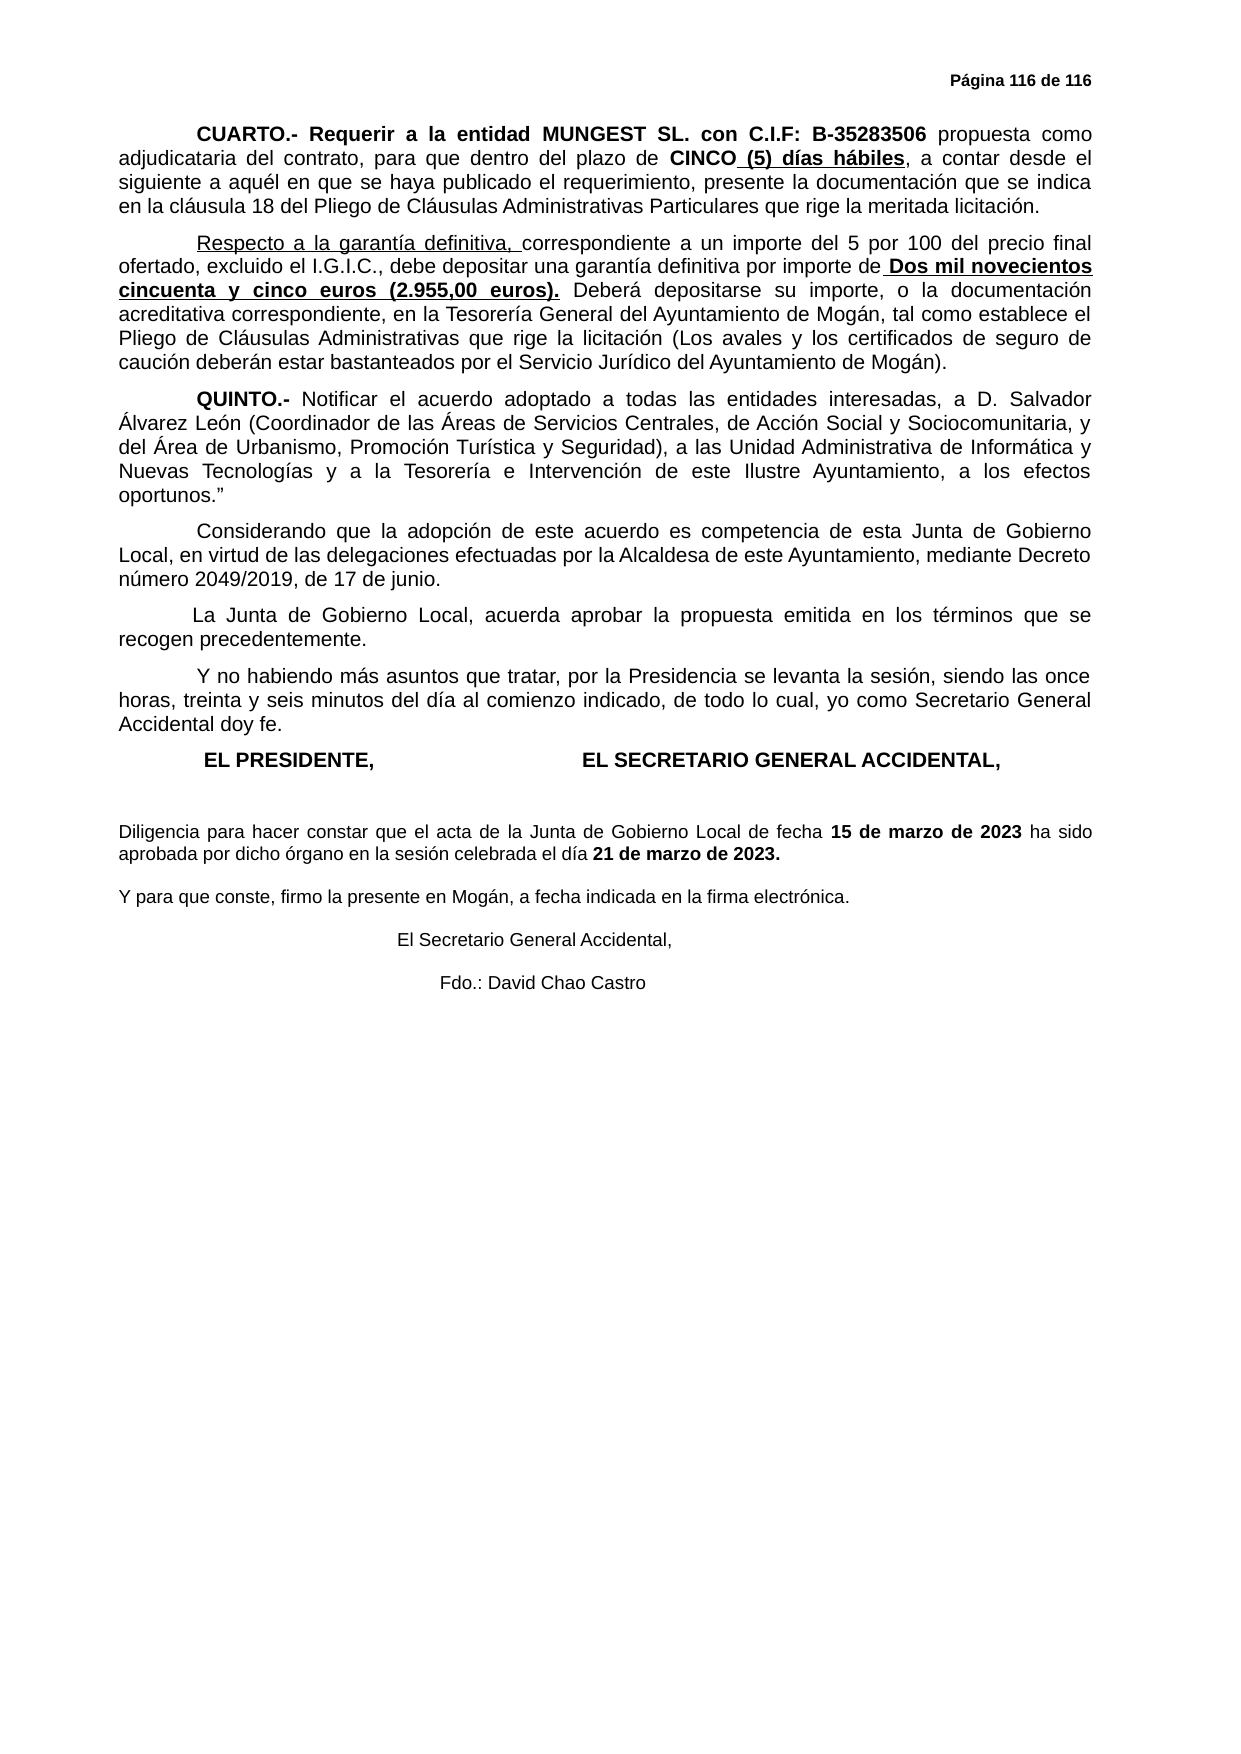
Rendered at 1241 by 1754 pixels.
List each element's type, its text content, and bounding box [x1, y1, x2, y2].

text Y no habiendo más asuntos que tratar, por la Presidencia se levanta la sesión, siendo las once horas, treinta y seis minutos del día al comienzo indicado, de todo lo cual, yo como Secretario General Accidental doy fe. [118, 664, 1092, 736]
text Respecto a la garantía definitiva, correspondiente a un importe del 5 por 100 del precio final ofertado, excluido el I.G.I.C., debe depositar una garantía definitiva por importe de Dos mil novecientos cincuenta y cinco euros (2.955,00 euros). Deberá depositarse su importe, o la documentación acreditativa correspondiente, en la Tesorería General del Ayuntamiento de Mogán, tal como establece el Pliego de Cláusulas Administrativas que rige la licitación (Los avales y los certificados de seguro de caución deberán estar bastanteados por el Servicio Jurídico del Ayuntamiento de Mogán). [118, 230, 1092, 374]
text QUINTO.- Notificar el acuerdo adoptado a todas las entidades interesadas, a D. Salvador Álvarez León (Coordinador de las Áreas de Servicios Centrales, de Acción Social y Sociocomunitaria, y del Área de Urbanismo, Promoción Turística y Seguridad), a las Unidad Administrativa de Informática y Nuevas Tecnologías y a la Tesorería e Intervención de este Ilustre Ayuntamiento, a los efectos oportunos.” [118, 387, 1092, 506]
text Fdo.: David Chao Castro [118, 972, 1092, 993]
text La Junta de Gobierno Local, acuerda aprobar la propuesta emitida en los términos que se recogen precedentemente. [118, 603, 1092, 651]
text CUARTO.- Requerir a la entidad MUNGEST SL. con C.I.F: B-35283506 propuesta como adjudicataria del contrato, para que dentro del plazo de CINCO (5) días hábiles, a contar desde el siguiente a aquél en que se haya publicado el requerimiento, presente la documentación que se indica en la cláusula 18 del Pliego de Cláusulas Administrativas Particulares que rige la meritada licitación. [118, 122, 1092, 218]
text Y para que conste, firmo la presente en Mogán, a fecha indicada en la firma electrónica. [118, 886, 1092, 907]
text El Secretario General Accidental, [118, 929, 1092, 950]
text Considerando que la adopción de este acuerdo es competencia de esta Junta de Gobierno Local, en virtud de las delegaciones efectuadas por la Alcaldesa de este Ayuntamiento, mediante Decreto número 2049/2019, de 17 de junio. [118, 519, 1092, 591]
text EL PRESIDENTE, EL SECRETARIO GENERAL ACCIDENTAL, [118, 748, 1092, 772]
text Diligencia para hacer constar que el acta de la Junta de Gobierno Local de fecha 15 de marzo de 2023 ha sido aprobada por dicho órgano en la sesión celebrada el día 21 de marzo de 2023. [118, 821, 1092, 864]
